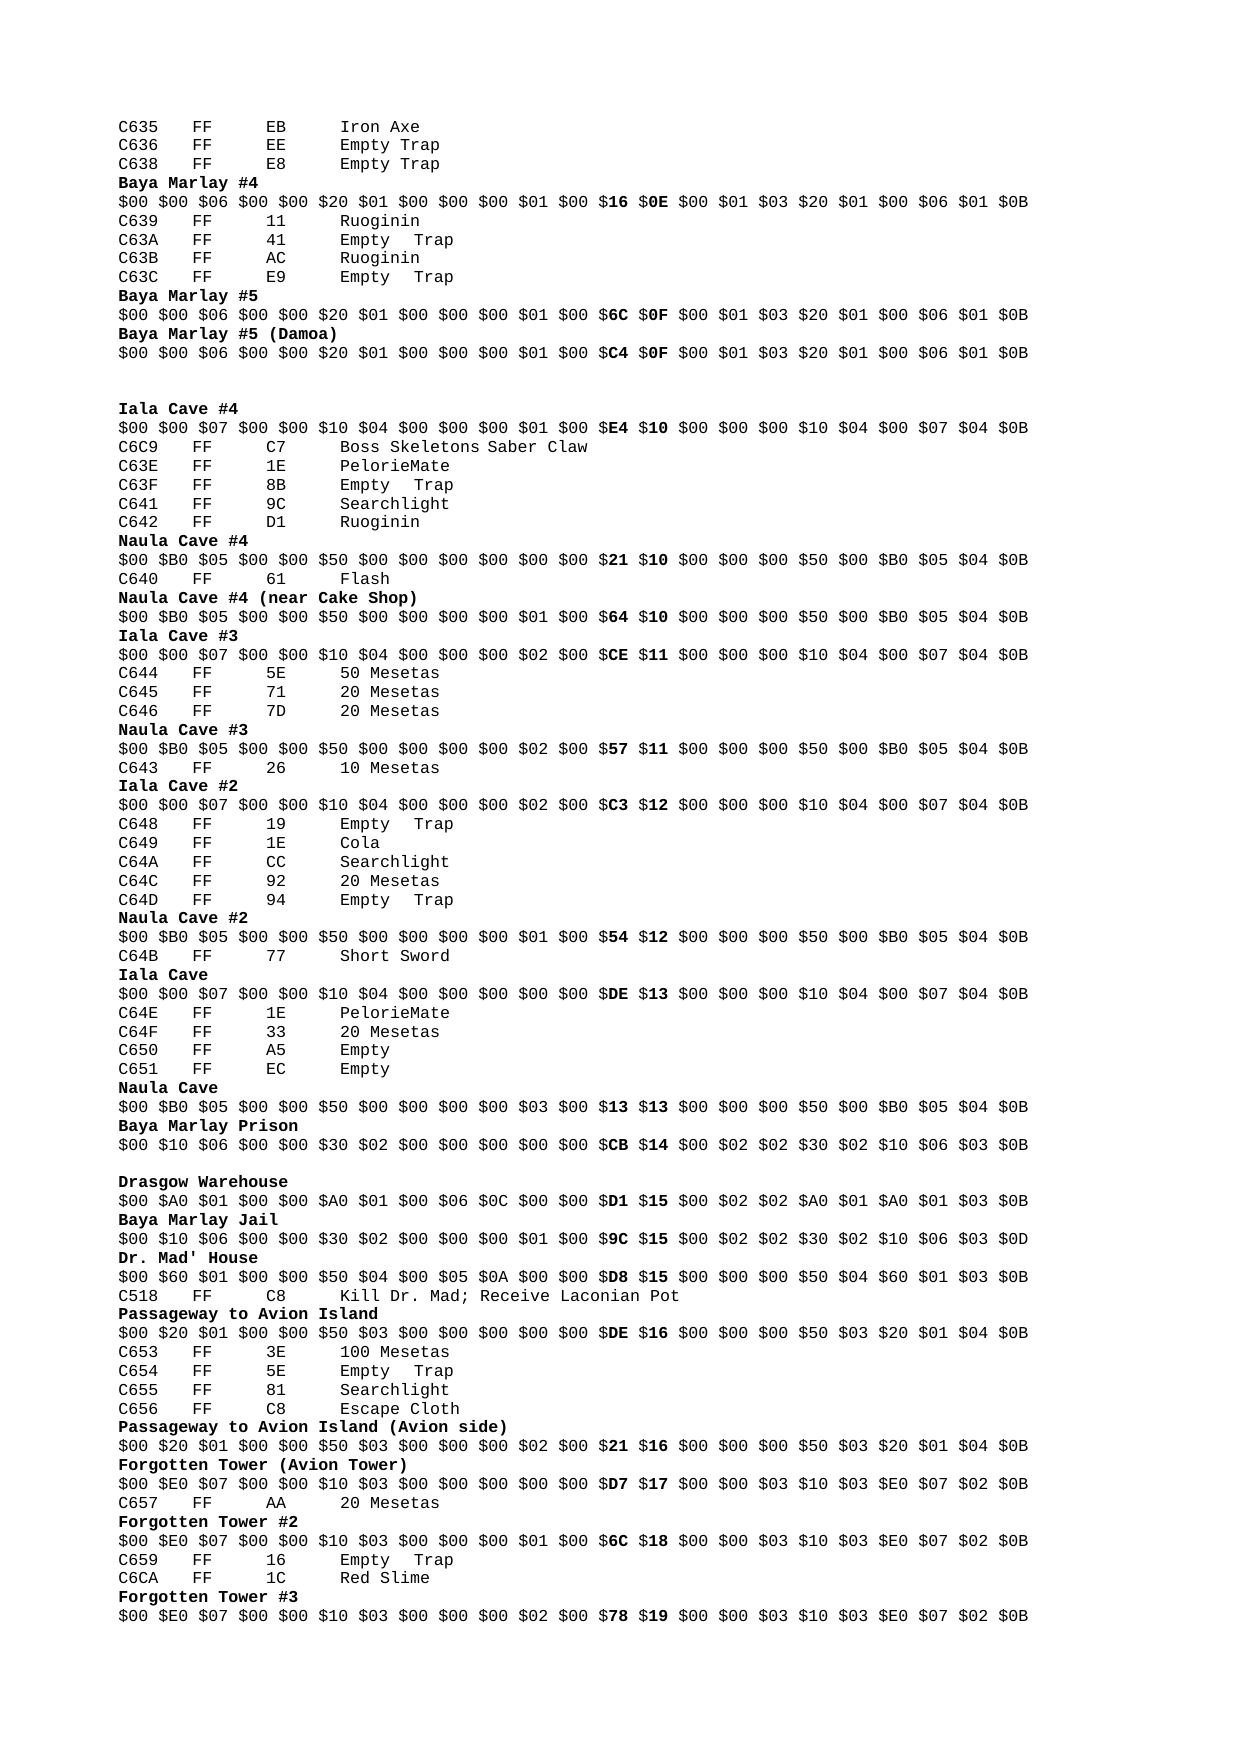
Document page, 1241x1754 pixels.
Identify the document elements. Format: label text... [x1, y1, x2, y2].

text Naula Cave #2 [118, 910, 1122, 929]
text Forgotten Tower (Avion Tower) [118, 1457, 1122, 1476]
text $00 $00 $06 $00 $00 $20 $01 $00 $00 $00 $01 $00 $16 $0E $00 $01 $03 $20 $01 $00 $06 $01 $0B [118, 193, 1122, 212]
text C641 FF 9C Searchlight [118, 495, 1122, 514]
text $00 $B0 $05 $00 $00 $50 $00 $00 $00 $00 $02 $00 $57 $11 $00 $00 $00 $50 $00 $B0 $05 $04 $0B [118, 740, 1122, 759]
text $00 $00 $06 $00 $00 $20 $01 $00 $00 $00 $01 $00 $C4 $0F $00 $01 $03 $20 $01 $00 $06 $01 $0B [118, 344, 1122, 363]
text C645 FF 71 20 Mesetas [118, 684, 1122, 703]
text C648 FF 19 Empty Trap [118, 816, 1122, 834]
text Forgotten Tower #2 [118, 1513, 1122, 1532]
text $00 $E0 $07 $00 $00 $10 $03 $00 $00 $00 $01 $00 $6C $18 $00 $00 $03 $10 $03 $E0 $07 $02 $0B [118, 1532, 1122, 1551]
text C650 FF A5 Empty [118, 1042, 1122, 1061]
text Baya Marlay #5 (Damoa) [118, 326, 1122, 344]
text Forgotten Tower #3 [118, 1589, 1122, 1608]
text C653 FF 3E 100 Mesetas [118, 1344, 1122, 1362]
text C638 FF E8 Empty Trap [118, 156, 1122, 175]
text Passageway to Avion Island (Avion side) [118, 1419, 1122, 1438]
text C640 FF 61 Flash [118, 571, 1122, 589]
text $00 $B0 $05 $00 $00 $50 $00 $00 $00 $00 $01 $00 $54 $12 $00 $00 $00 $50 $00 $B0 $05 $04 $0B [118, 929, 1122, 948]
text C63E FF 1E PelorieMate [118, 457, 1122, 476]
text $00 $10 $06 $00 $00 $30 $02 $00 $00 $00 $01 $00 $9C $15 $00 $02 $02 $30 $02 $10 $06 $03 $0D [118, 1231, 1122, 1249]
text C64E FF 1E PelorieMate [118, 1004, 1122, 1023]
text C518 FF C8 Kill Dr. Mad; Receive Laconian Pot [118, 1287, 1122, 1306]
text C649 FF 1E Cola [118, 834, 1122, 853]
text C64B FF 77 Short Sword [118, 948, 1122, 967]
text C639 FF 11 Ruoginin [118, 212, 1122, 231]
text Naula Cave #4 (near Cake Shop) [118, 589, 1122, 608]
text Baya Marlay Jail [118, 1212, 1122, 1231]
text Naula Cave [118, 1080, 1122, 1098]
text Naula Cave #3 [118, 721, 1122, 740]
text $00 $B0 $05 $00 $00 $50 $00 $00 $00 $00 $03 $00 $13 $13 $00 $00 $00 $50 $00 $B0 $05 $04 $0B [118, 1098, 1122, 1117]
text C64A FF CC Searchlight [118, 853, 1122, 872]
text C64F FF 33 20 Mesetas [118, 1023, 1122, 1042]
text $00 $10 $06 $00 $00 $30 $02 $00 $00 $00 $00 $00 $CB $14 $00 $02 $02 $30 $02 $10 $06 $03 $0B [118, 1136, 1122, 1155]
text C63F FF 8B Empty Trap [118, 476, 1122, 495]
text C6CA FF 1C Red Slime [118, 1570, 1122, 1589]
text C655 FF 81 Searchlight [118, 1381, 1122, 1400]
text C654 FF 5E Empty Trap [118, 1362, 1122, 1381]
text $00 $20 $01 $00 $00 $50 $03 $00 $00 $00 $02 $00 $21 $16 $00 $00 $00 $50 $03 $20 $01 $04 $0B [118, 1438, 1122, 1457]
text C63C FF E9 Empty Trap [118, 269, 1122, 288]
text C659 FF 16 Empty Trap [118, 1551, 1122, 1570]
text Iala Cave #4 [118, 401, 1122, 420]
text C64D FF 94 Empty Trap [118, 891, 1122, 910]
text $00 $E0 $07 $00 $00 $10 $03 $00 $00 $00 $02 $00 $78 $19 $00 $00 $03 $10 $03 $E0 $07 $02 $0B [118, 1608, 1122, 1626]
text $00 $A0 $01 $00 $00 $A0 $01 $00 $06 $0C $00 $00 $D1 $15 $00 $02 $02 $A0 $01 $A0 $01 $03 $0B [118, 1193, 1122, 1212]
text $00 $00 $06 $00 $00 $20 $01 $00 $00 $00 $01 $00 $6C $0F $00 $01 $03 $20 $01 $00 $06 $01 $0B [118, 307, 1122, 326]
text Dr. Mad' House [118, 1249, 1122, 1268]
text Naula Cave #4 [118, 533, 1122, 552]
text $00 $00 $07 $00 $00 $10 $04 $00 $00 $00 $02 $00 $CE $11 $00 $00 $00 $10 $04 $00 $07 $04 $0B [118, 646, 1122, 665]
text Iala Cave [118, 967, 1122, 985]
text C656 FF C8 Escape Cloth [118, 1400, 1122, 1419]
text C636 FF EE Empty Trap [118, 137, 1122, 156]
text Passageway to Avion Island [118, 1306, 1122, 1325]
text C651 FF EC Empty [118, 1061, 1122, 1080]
text $00 $00 $07 $00 $00 $10 $04 $00 $00 $00 $02 $00 $C3 $12 $00 $00 $00 $10 $04 $00 $07 $04 $0B [118, 797, 1122, 816]
text C644 FF 5E 50 Mesetas [118, 665, 1122, 684]
text C63B FF AC Ruoginin [118, 250, 1122, 269]
text Iala Cave #3 [118, 627, 1122, 646]
text Baya Marlay #4 [118, 175, 1122, 193]
text $00 $60 $01 $00 $00 $50 $04 $00 $05 $0A $00 $00 $D8 $15 $00 $00 $00 $50 $04 $60 $01 $03 $0B [118, 1268, 1122, 1287]
text C635 FF EB Iron Axe [118, 118, 1122, 137]
text $00 $20 $01 $00 $00 $50 $03 $00 $00 $00 $00 $00 $DE $16 $00 $00 $00 $50 $03 $20 $01 $04 $0B [118, 1325, 1122, 1344]
text $00 $00 $07 $00 $00 $10 $04 $00 $00 $00 $00 $00 $DE $13 $00 $00 $00 $10 $04 $00 $07 $04 $0B [118, 985, 1122, 1004]
text $00 $B0 $05 $00 $00 $50 $00 $00 $00 $00 $01 $00 $64 $10 $00 $00 $00 $50 $00 $B0 $05 $04 $0B [118, 608, 1122, 627]
text Drasgow Warehouse [118, 1174, 1122, 1193]
text $00 $00 $07 $00 $00 $10 $04 $00 $00 $00 $01 $00 $E4 $10 $00 $00 $00 $10 $04 $00 $07 $04 $0B [118, 420, 1122, 439]
text Baya Marlay Prison [118, 1117, 1122, 1136]
text C657 FF AA 20 Mesetas [118, 1494, 1122, 1513]
text C642 FF D1 Ruoginin [118, 514, 1122, 533]
text C64C FF 92 20 Mesetas [118, 872, 1122, 891]
text $00 $B0 $05 $00 $00 $50 $00 $00 $00 $00 $00 $00 $21 $10 $00 $00 $00 $50 $00 $B0 $05 $04 $0B [118, 552, 1122, 571]
text C643 FF 26 10 Mesetas [118, 759, 1122, 778]
text Iala Cave #2 [118, 778, 1122, 797]
text $00 $E0 $07 $00 $00 $10 $03 $00 $00 $00 $00 $00 $D7 $17 $00 $00 $03 $10 $03 $E0 $07 $02 $0B [118, 1476, 1122, 1494]
text Baya Marlay #5 [118, 288, 1122, 307]
text C646 FF 7D 20 Mesetas [118, 703, 1122, 721]
text C6C9 FF C7 Boss Skeletons Saber Claw [118, 439, 1122, 457]
text C63A FF 41 Empty Trap [118, 231, 1122, 250]
